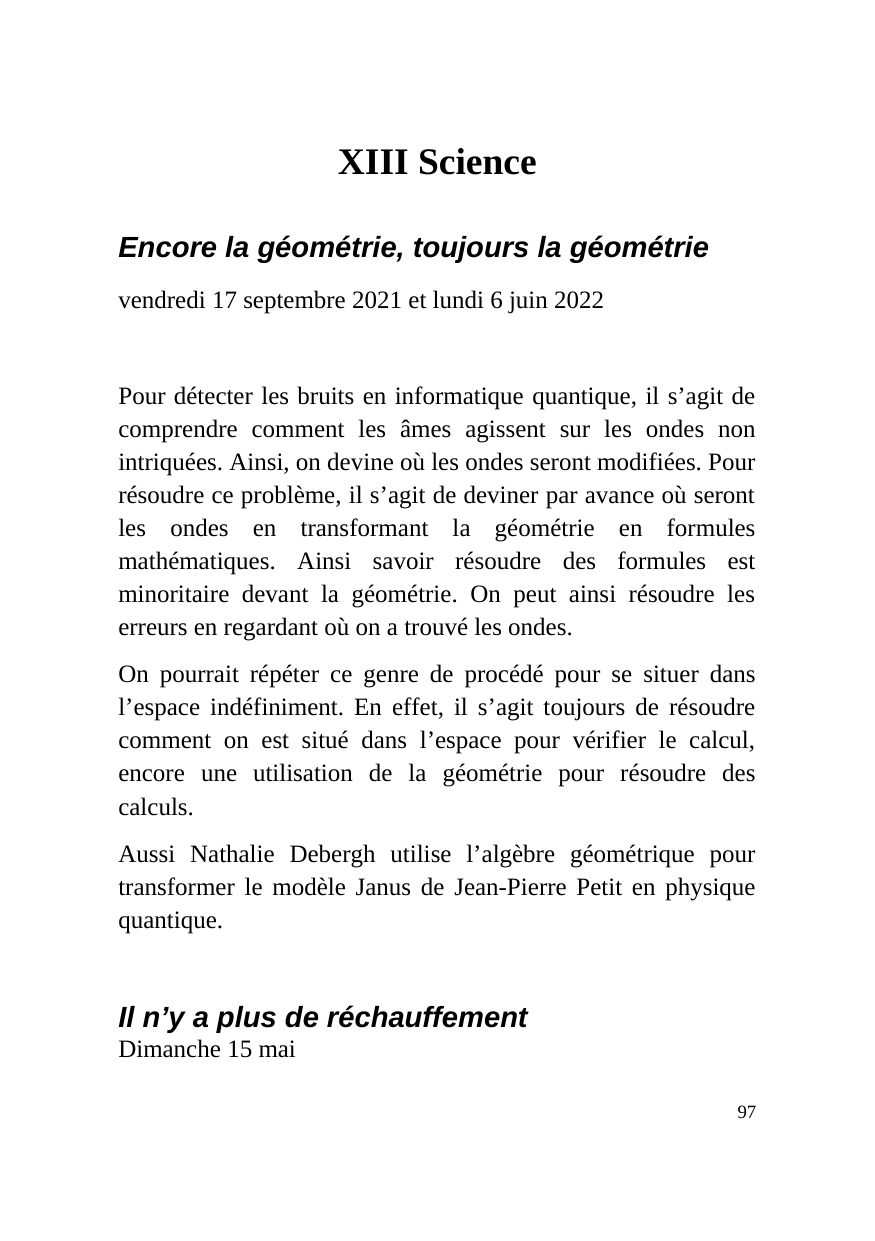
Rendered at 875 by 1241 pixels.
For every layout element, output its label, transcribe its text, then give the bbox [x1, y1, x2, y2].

subtitle Encore la géométrie, toujours la géométrie [118, 230, 756, 264]
text Aussi Nathalie Debergh utilise l’algèbre géométrique pour transformer le modèle Janus de Jean-Pierre Petit en physique quantique. [118, 839, 756, 934]
subtitle Il n’y a plus de réchauffement [118, 1000, 756, 1034]
text vendredi 17 septembre 2021 et lundi 6 juin 2022 [118, 286, 756, 314]
text Dimanche 15 mai [118, 1034, 756, 1063]
text On pourrait répéter ce genre de procédé pour se situer dans l’espace indéfiniment. En effet, il s’agit toujours de résoudre comment on est situé dans l’espace pour vérifier le calcul, encore une utilisation de la géométrie pour résoudre des calculs. [118, 659, 756, 820]
subtitle XIII Science [118, 140, 756, 183]
text Pour détecter les bruits en informatique quantique, il s’agit de comprendre comment les âmes agissent sur les ondes non intriquées. Ainsi, on devine où les ondes seront modifiées. Pour résoudre ce problème, il s’agit de deviner par avance où seront les ondes en transformant la géométrie en formules mathématiques. Ainsi savoir résoudre des formules est minoritaire devant la géométrie. On peut ainsi résoudre les erreurs en regardant où on a trouvé les ondes. [118, 381, 756, 641]
